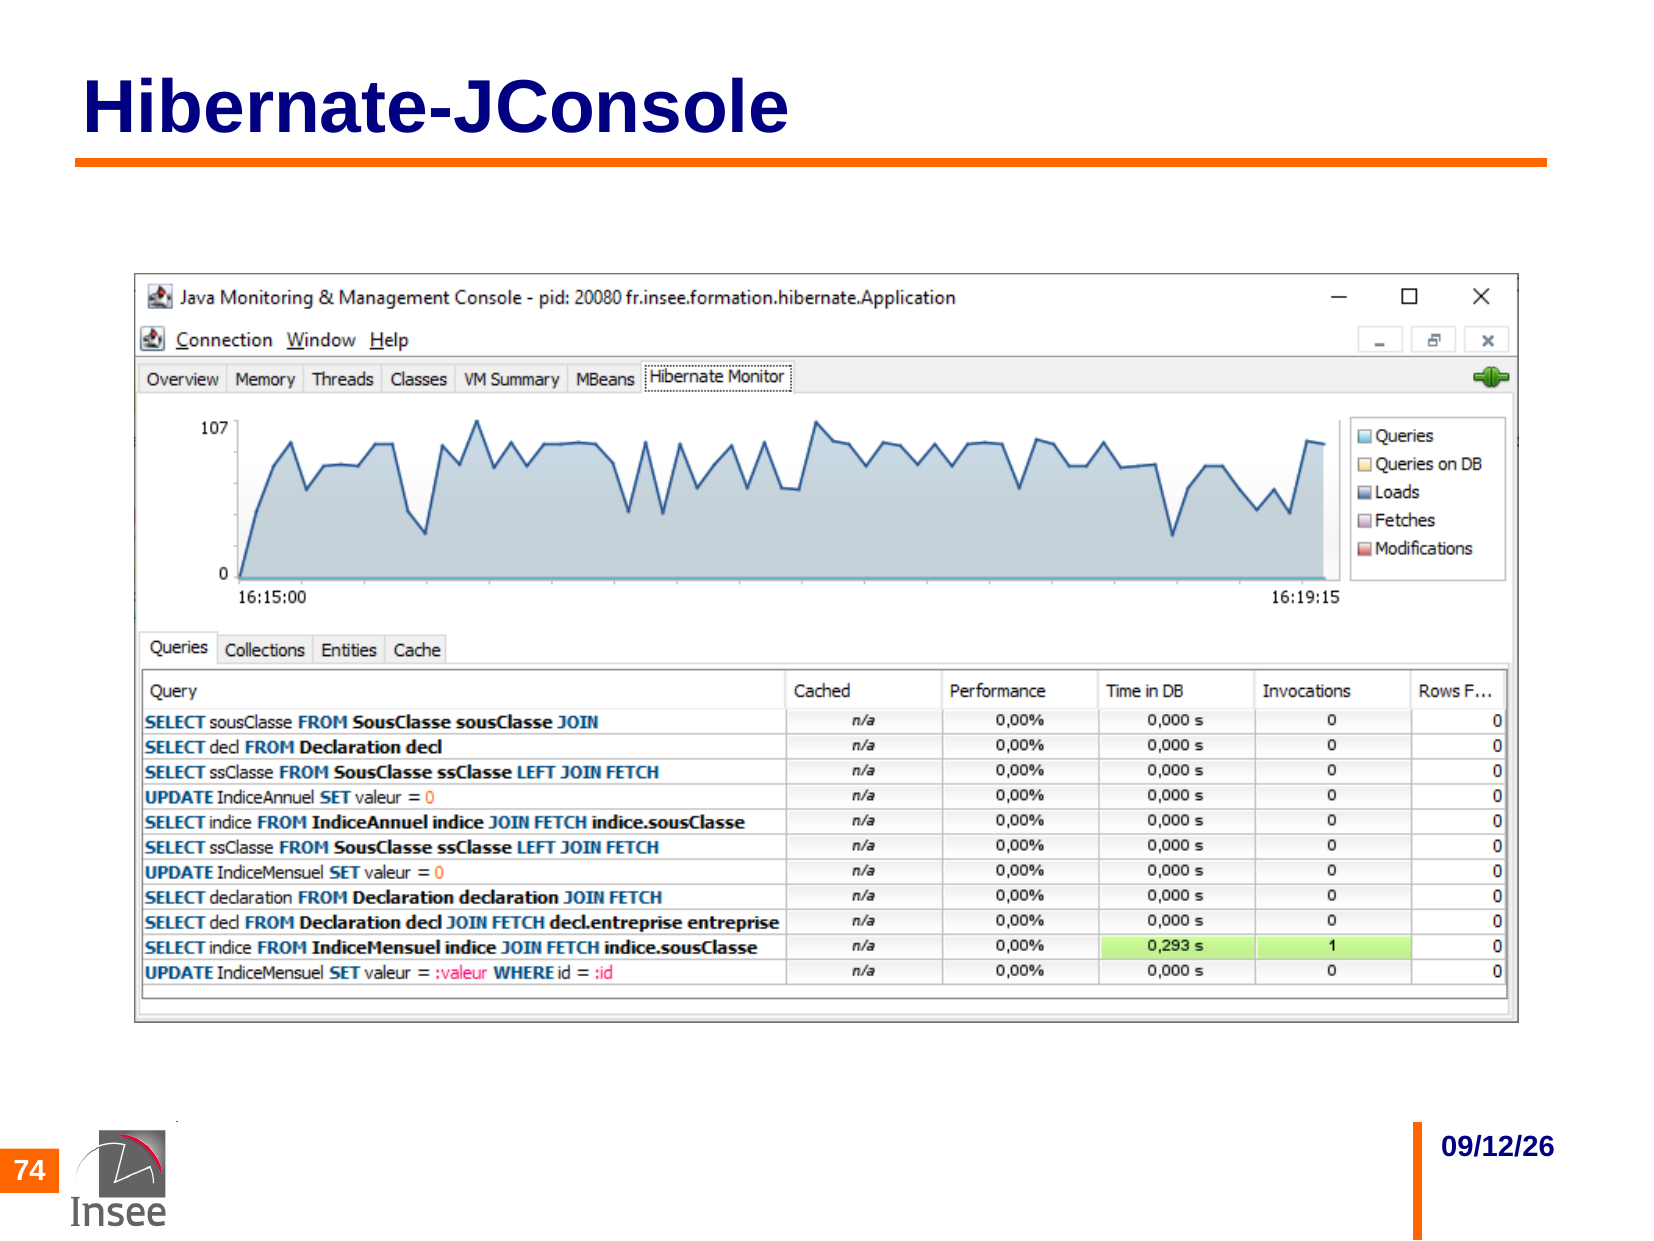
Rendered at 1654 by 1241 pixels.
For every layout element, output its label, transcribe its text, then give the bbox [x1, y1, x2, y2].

picture [134, 273, 1519, 1023]
title Hibernate-JConsole [82, 49, 1619, 163]
picture [62, 1121, 178, 1241]
